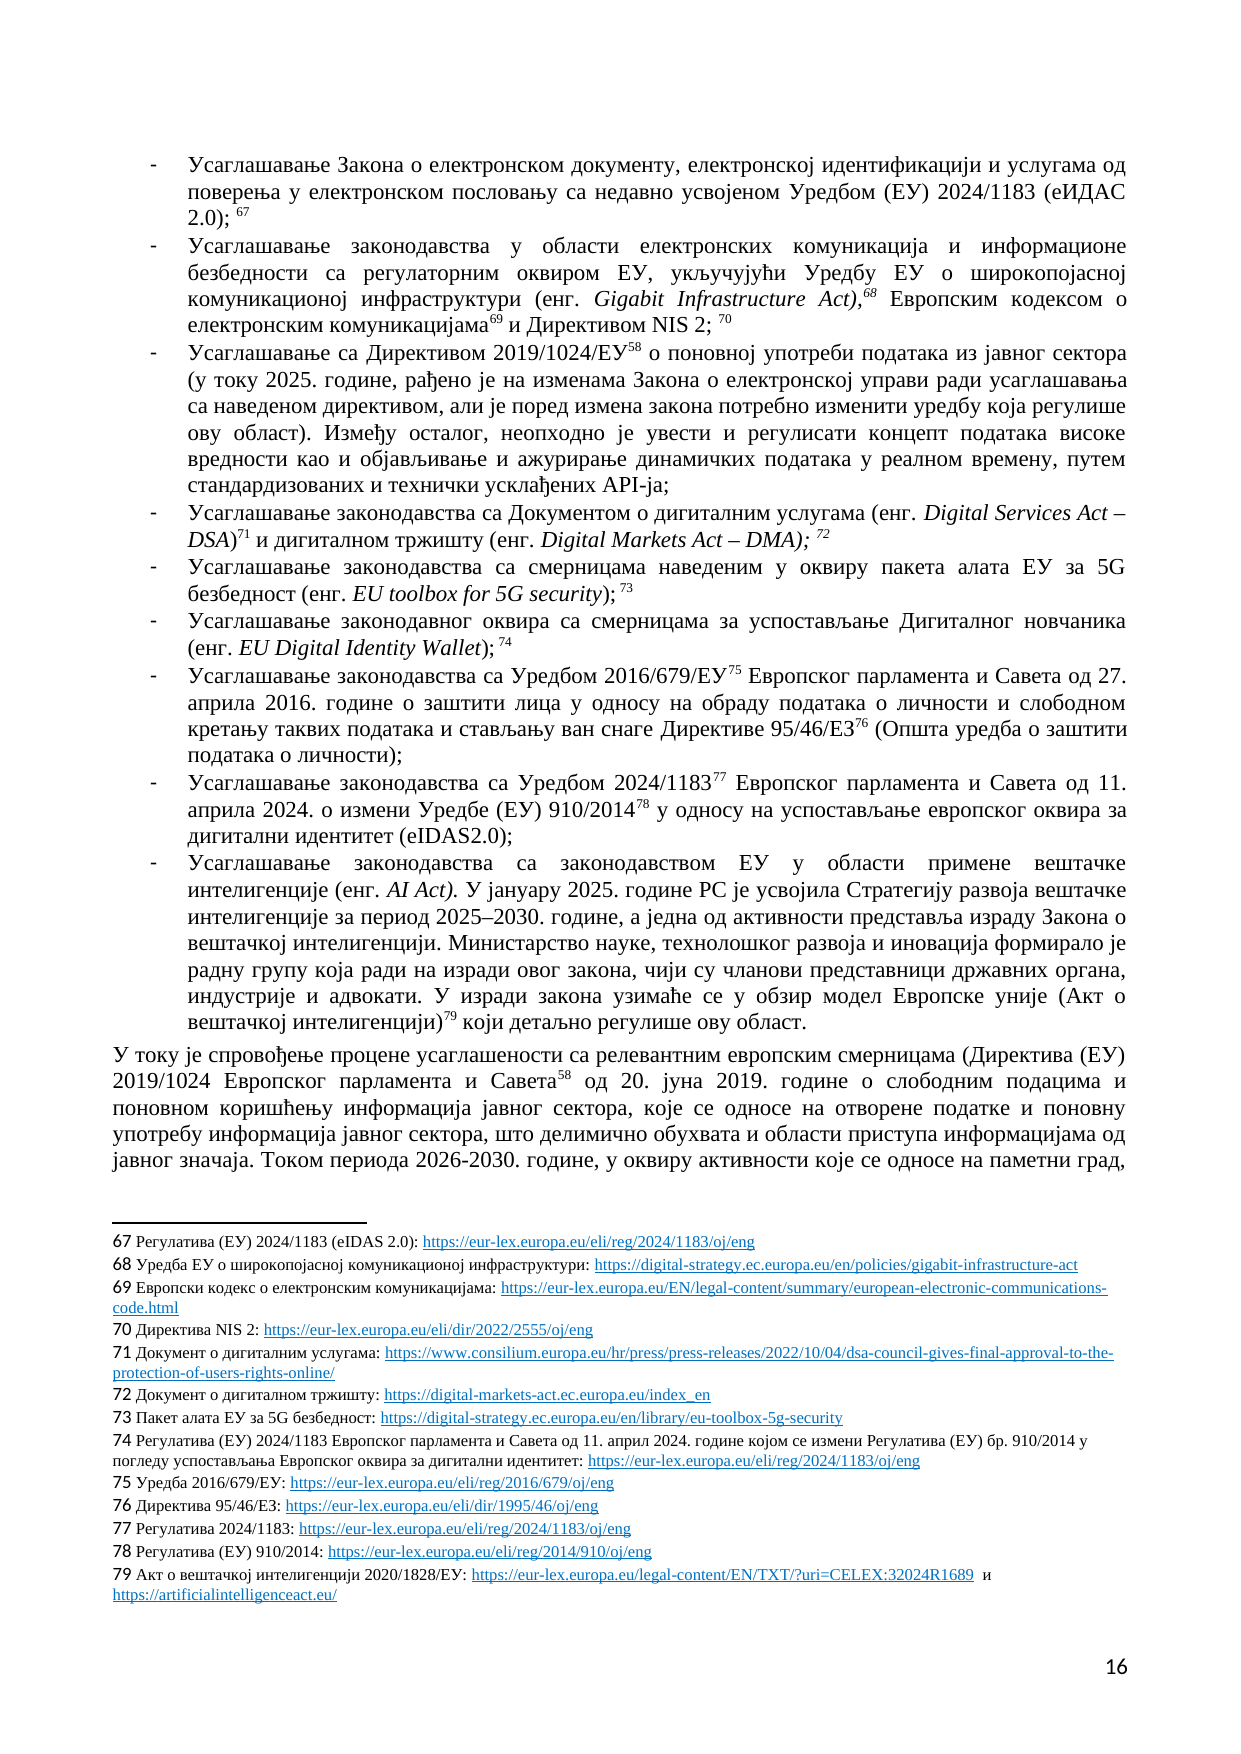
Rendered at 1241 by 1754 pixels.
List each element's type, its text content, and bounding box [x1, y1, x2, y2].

list Усаглашавање законодавног оквира са смерницама за успостављање Дигиталног новчаника (енг. EU Digital Identity Wallet); [150, 606, 1128, 661]
list Директива NIS 2: https://eur-lex.europa.eu/eli/dir/2022/2555/oj/eng [112, 1317, 1128, 1340]
list Пакет алата ЕУ за 5G безбедност: https://digital-strategy.ec.europa.eu/en/library/eu-toolbox-5g-security [112, 1405, 1128, 1428]
text У току је спровођење процене усаглашености са релевантним европским смерницама (Директива (ЕУ) 2019/1024 Европског парламента и Савета58 од 20. јуна 2019. године о слободним подацима и поновном коришћењу информација јавног сектора, које се односе на отворене податке и поновну употребу информација јавног сектора, што делимично обухвата и области приступа информацијама од јавног значаја. Током периода 2026-2030. године, у оквиру активности које се односе на паметни град, [112, 1041, 1128, 1173]
list Усаглашавање законодавства са Уредбом 2024/1183 Европског парламента и Савета од 11. априла 2024. о измени Уредбе (ЕУ) 910/2014 у односу на успостављање европског оквира за дигитални идентитет (eIDAS2.0); [150, 768, 1128, 848]
list Директива 95/46/ЕЗ: https://eur-lex.europa.eu/eli/dir/1995/46/oj/eng [112, 1493, 1128, 1516]
list Регулатива 2024/1183: https://eur-lex.europa.eu/eli/reg/2024/1183/oj/eng [112, 1516, 1128, 1539]
list Усаглашавање законодавства са Документом о дигиталним услугама (енг. Digital Services Act – DSA) и дигиталном тржишту (енг. Digital Markets Act – DMA); [150, 498, 1128, 552]
list Уредба ЕУ о широкопојасној комуникационој инфраструктури: https://digital-strategy.ec.europa.eu/en/policies/gigabit-infrastructure-act [112, 1252, 1128, 1275]
list Усаглашавање законодавства са Уредбом 2016/679/ЕУ Европског парламента и Савета од 27. априла 2016. године о заштити лица у односу на обраду података о личности и слободном кретању таквих података и стављању ван снаге Директиве 95/46/ЕЗ (Општа уредба о заштити података о личности); [150, 661, 1128, 768]
list Акт о вештачкој интелигенцији 2020/1828/ЕУ: https://eur-lex.europa.eu/legal-content/EN/TXT/?uri=CELEX:32024R1689 и https://artificialintelligenceact.eu/ [112, 1562, 1128, 1604]
list Регулатива (ЕУ) 910/2014: https://eur-lex.europa.eu/eli/reg/2014/910/oj/eng [112, 1539, 1128, 1562]
list Документ о дигиталним услугама: https://www.consilium.europa.eu/hr/press/press-releases/2022/10/04/dsa-council-gives-final-approval-to-the-protection-of-users-rights-online/ [112, 1340, 1128, 1382]
list Регулатива (ЕУ) 2024/1183 Европског парламента и Савета од 11. април 2024. године којом се измени Регулатива (ЕУ) бр. 910/2014 у погледу успостављања Европског оквира за дигитални идентитет: https://eur-lex.europa.eu/eli/reg/2024/1183/oj/eng [112, 1428, 1128, 1470]
list Регулатива (ЕУ) 2024/1183 (еIDAS 2.0): https://eur-lex.europa.eu/eli/reg/2024/1183/oj/eng [112, 1229, 1128, 1252]
list Усаглашавање Закона о електронском документу, електронској идентификацији и услугама од поверења у електронском пословању са недавно усвојеном Уредбом (ЕУ) 2024/1183 (еИДАС 2.0); [150, 150, 1128, 231]
list Усаглашавање са Директивом 2019/1024/ЕУ58 о поновној употреби података из јавног сектора (у току 2025. године, рађено је на изменама Закона о електронској управи ради усаглашавања са наведеном директивом, али је поред измена закона потребно изменити уредбу која регулише ову област). Између осталог, неопходно је увести и регулисати концепт података високе вредности као и објављивање и ажурирање динамичких података у реалном времену, путем стандардизованих и технички усклађених API-ја; [150, 338, 1128, 498]
list Уредба 2016/679/ЕУ: https://eur-lex.europa.eu/eli/reg/2016/679/oj/eng [112, 1470, 1128, 1493]
list Европски кодекс о електронским комуникацијама: https://eur-lex.europa.eu/EN/legal-content/summary/european-electronic-communications-code.html [112, 1275, 1128, 1317]
list Усаглашавање законодавства са смерницама наведеним у оквиру пакета алата ЕУ за 5G безбедност (енг. EU toolbox for 5G security); [150, 552, 1128, 606]
list Документ о дигиталном тржишту: https://digital-markets-act.ec.europa.eu/index_en [112, 1382, 1128, 1405]
list Усаглашавање законодавства са законодавством ЕУ у области примене вештачке интелигенције (енг. AI Act). У јануару 2025. године РС је усвојила Стратегију развоја вештачке интелигенције за период 2025–2030. године, а једна од активности представља израду Закона о вештачкој интелигенцији. Министарство науке, технолошког развоја и иновација формирало је радну групу која ради на изради овог закона, чији су чланови представници државних органа, индустрије и адвокати. У изради закона узимаће се у обзир модел Европске уније (Акт о вештачкој интелигенцији) који детаљно регулише ову област. [150, 848, 1128, 1035]
list Усаглашавање законодавства у области електронских комуникација и информационе безбедности са регулаторним оквиром ЕУ, укључујући Уредбу ЕУ о широкопојасној комуникационој инфраструктури (енг. Gigabit Infrastructure Act), Европским кодексом о електронским комуникацијама и Директивом NIS 2; [150, 231, 1128, 338]
